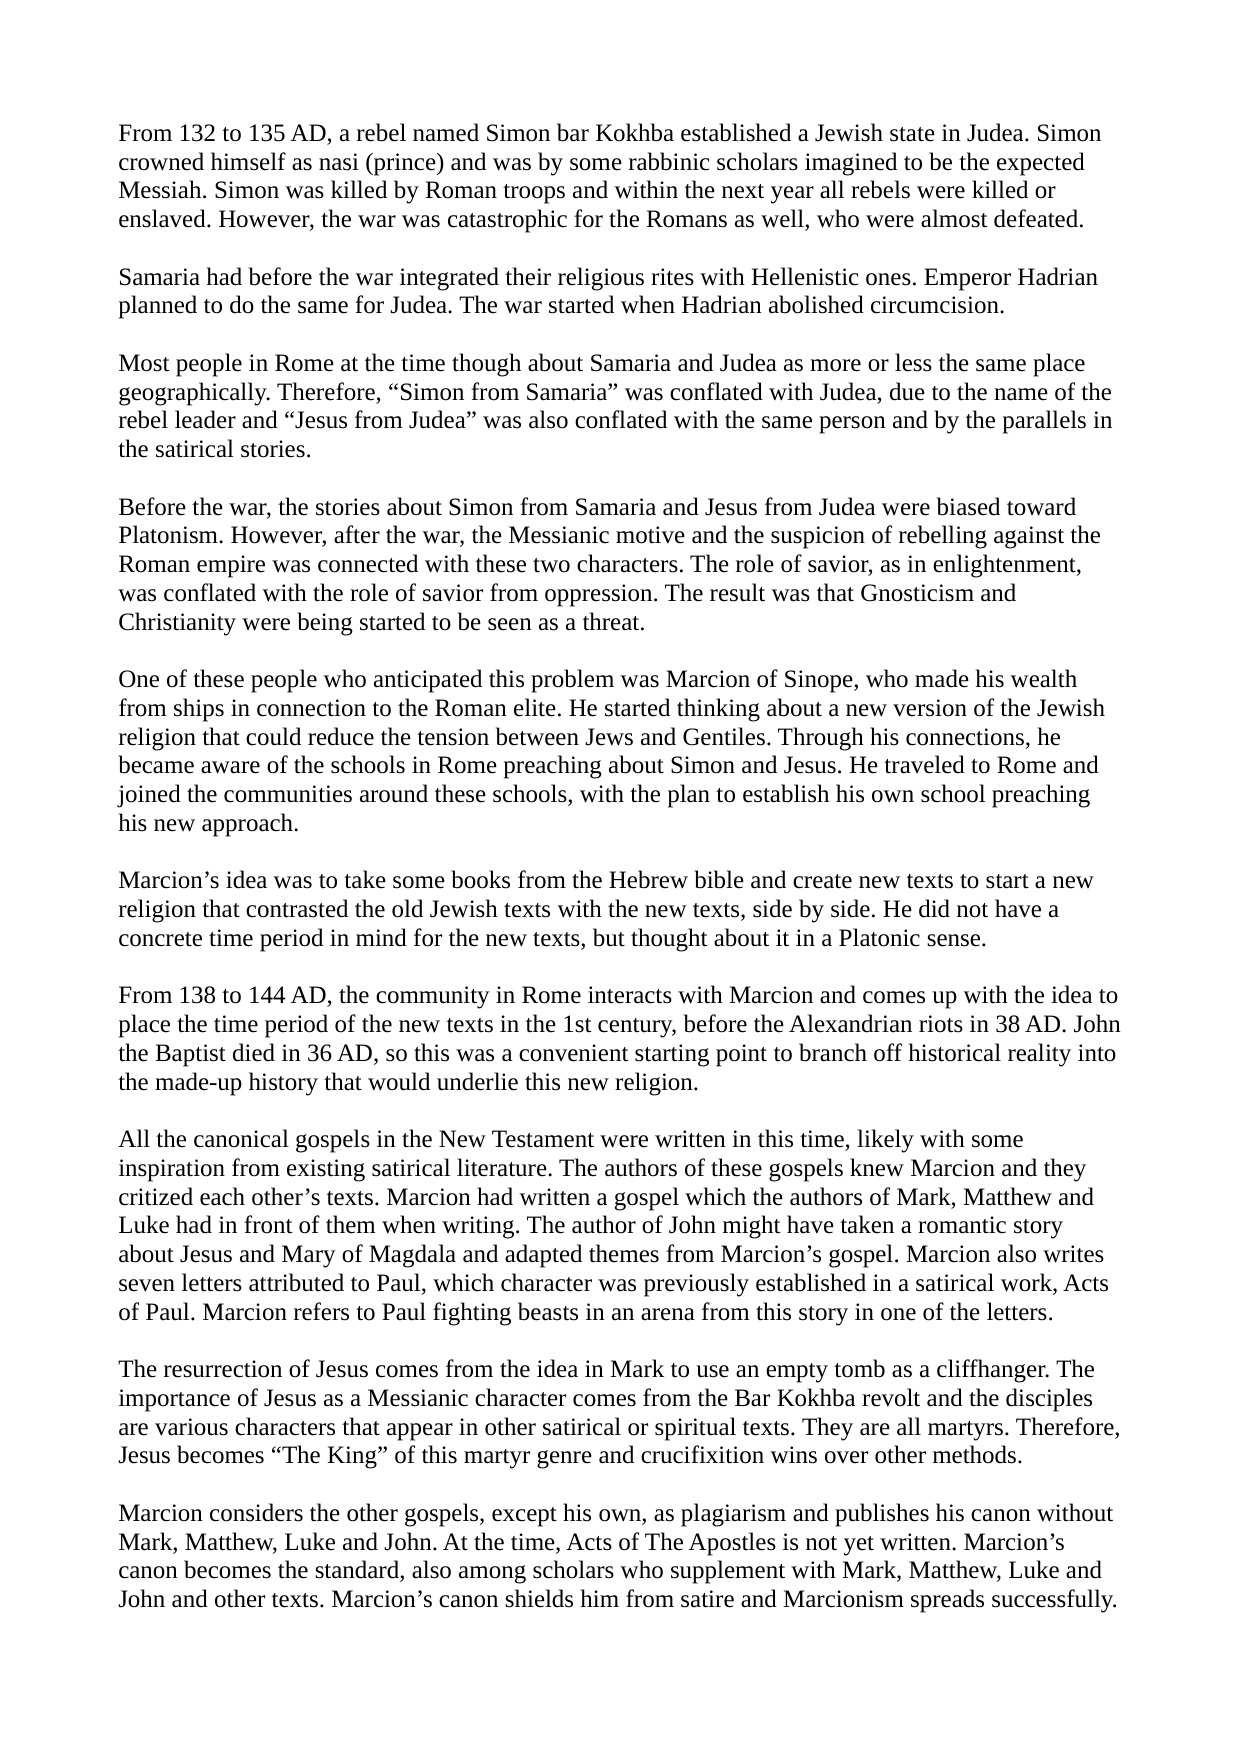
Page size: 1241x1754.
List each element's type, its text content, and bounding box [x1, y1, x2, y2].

text Marcion’s idea was to take some books from the Hebrew bible and create new texts to start a new religion that contrasted the old Jewish texts with the new texts, side by side. He did not have a concrete time period in mind for the new texts, but thought about it in a Platonic sense. [118, 866, 1122, 952]
text From 132 to 135 AD, a rebel named Simon bar Kokhba established a Jewish state in Judea. Simon crowned himself as nasi (prince) and was by some rabbinic scholars imagined to be the expected Messiah. Simon was killed by Roman troops and within the next year all rebels were killed or enslaved. However, the war was catastrophic for the Romans as well, who were almost defeated. [118, 118, 1122, 233]
text The resurrection of Jesus comes from the idea in Mark to use an empty tomb as a cliffhanger. The importance of Jesus as a Messianic character comes from the Bar Kokhba revolt and the disciples are various characters that appear in other satirical or spiritual texts. They are all martyrs. Therefore, Jesus becomes “The King” of this martyr genre and crucifixition wins over other methods. [118, 1354, 1122, 1469]
text Before the war, the stories about Simon from Samaria and Jesus from Judea were biased toward Platonism. However, after the war, the Messianic motive and the suspicion of rebelling against the Roman empire was connected with these two characters. The role of savior, as in enlightenment, was conflated with the role of savior from oppression. The result was that Gnosticism and Christianity were being started to be seen as a threat. [118, 492, 1122, 636]
text One of these people who anticipated this problem was Marcion of Sinope, who made his wealth from ships in connection to the Roman elite. He started thinking about a new version of the Jewish religion that could reduce the tension between Jews and Gentiles. Through his connections, he became aware of the schools in Rome preaching about Simon and Jesus. He traveled to Rome and joined the communities around these schools, with the plan to establish his own school preaching his new approach. [118, 636, 1122, 837]
text From 138 to 144 AD, the community in Rome interacts with Marcion and comes up with the idea to place the time period of the new texts in the 1st century, before the Alexandrian riots in 38 AD. John the Baptist died in 36 AD, so this was a convenient starting point to branch off historical reality into the made-up history that would underlie this new religion. [118, 981, 1122, 1124]
text Marcion considers the other gospels, except his own, as plagiarism and publishes his canon without Mark, Matthew, Luke and John. At the time, Acts of The Apostles is not yet written. Marcion’s canon becomes the standard, also among scholars who supplement with Mark, Matthew, Luke and John and other texts. Marcion’s canon shields him from satire and Marcionism spreads successfully. [118, 1498, 1122, 1613]
text Samaria had before the war integrated their religious rites with Hellenistic ones. Emperor Hadrian planned to do the same for Judea. The war started when Hadrian abolished circumcision. Most people in Rome at the time though about Samaria and Judea as more or less the same place geographically. Therefore, “Simon from Samaria” was conflated with Judea, due to the name of the rebel leader and “Jesus from Judea” was also conflated with the same person and by the parallels in the satirical stories. [118, 262, 1122, 492]
text All the canonical gospels in the New Testament were written in this time, likely with some inspiration from existing satirical literature. The authors of these gospels knew Marcion and they critized each other’s texts. Marcion had written a gospel which the authors of Mark, Matthew and Luke had in front of them when writing. The author of John might have taken a romantic story about Jesus and Mary of Magdala and adapted themes from Marcion’s gospel. Marcion also writes seven letters attributed to Paul, which character was previously established in a satirical work, Acts of Paul. Marcion refers to Paul fighting beasts in an arena from this story in one of the letters. [118, 1124, 1122, 1326]
